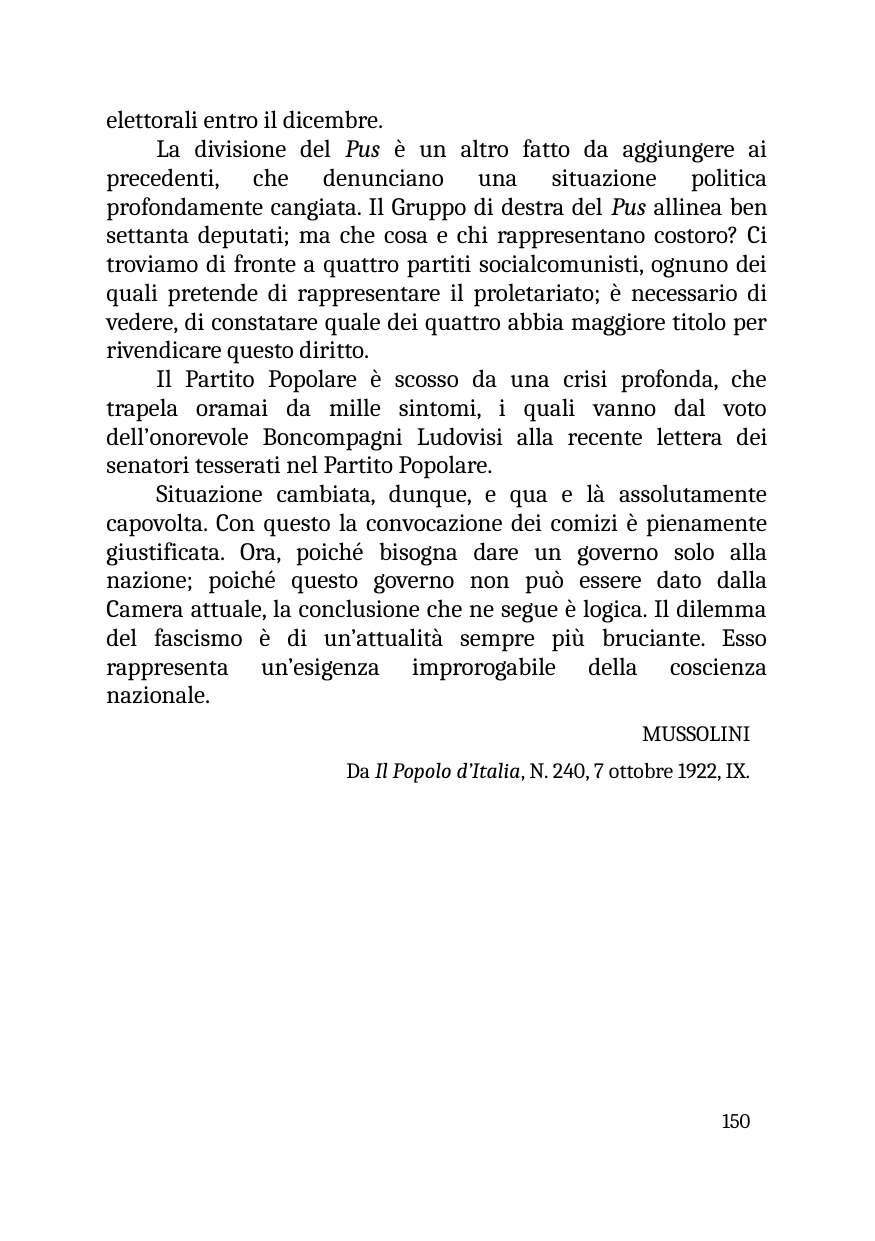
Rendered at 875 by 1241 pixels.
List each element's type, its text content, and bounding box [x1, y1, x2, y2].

text MUSSOLINI [106, 722, 750, 747]
text Situazione cambiata, dunque, e qua e là assolutamente capovolta. Con questo la convocazione dei comizi è pienamente giustificata. Ora, poiché bisogna dare un governo solo alla nazione; poiché questo governo non può essere dato dalla Camera attuale, la conclusione che ne segue è logica. Il dilemma del fascismo è di un’attualità sempre più bruciante. Esso rappresenta un’esigenza improrogabile della coscienza nazionale. [106, 480, 768, 710]
text La divisione del Pus è un altro fatto da aggiungere ai precedenti, che denunciano una situazione politica profondamente cangiata. Il Gruppo di destra del Pus allinea ben settanta deputati; ma che cosa e chi rappresentano costoro? Ci troviamo di fronte a quattro partiti socialcomunisti, ognuno dei quali pretende di rappresentare il proletariato; è necessario di vedere, di constatare quale dei quattro abbia maggiore titolo per rivendicare questo diritto. [106, 135, 768, 365]
text Il Partito Popolare è scosso da una crisi profonda, che trapela oramai da mille sintomi, i quali vanno dal voto dell’onorevole Boncompagni Ludovisi alla recente lettera dei senatori tesserati nel Partito Popolare. [106, 365, 768, 480]
text elettorali entro il dicembre. [106, 106, 768, 135]
text Da Il Popolo d’Italia, N. 240, 7 ottobre 1922, IX. [106, 759, 750, 784]
